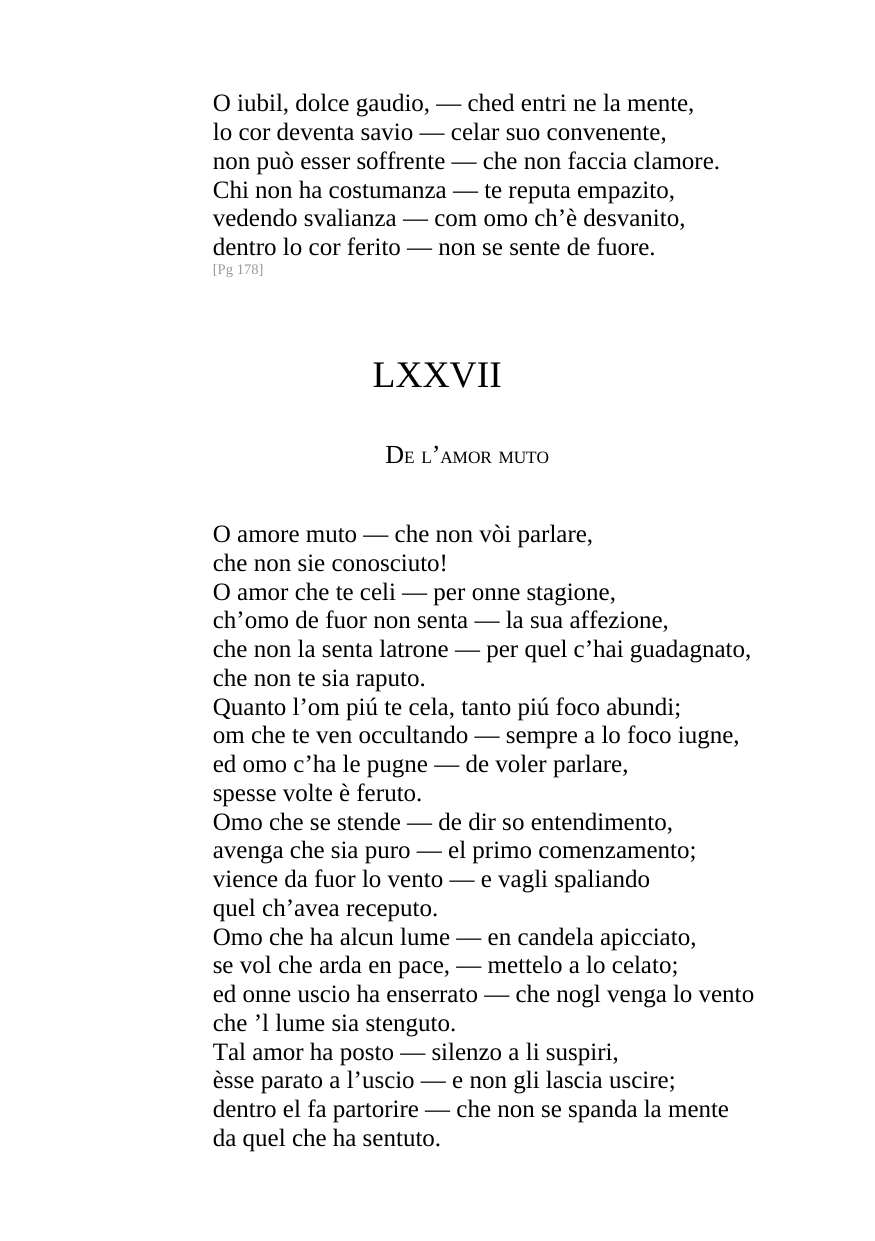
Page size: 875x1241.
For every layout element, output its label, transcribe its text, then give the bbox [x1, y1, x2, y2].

subtitle LXXVII De l’amor muto [94, 353, 779, 469]
text Omo che ha alcun lume — en candela apicciato, se vol che arda en pace, — mettelo a lo celato; ed onne uscio ha enserrato — che nogl venga lo vento che ’l lume sia stenguto. [213, 922, 779, 1037]
text Tal amor ha posto — silenzo a li suspiri, èsse parato a l’uscio — e non gli lascia uscire; dentro el fa partorire — che non se spanda la mente da quel che ha sentuto. [213, 1037, 779, 1152]
text Omo che se stende — de dir so entendimento, avenga che sia puro — el primo comenzamento; vience da fuor lo vento — e vagli spaliando quel ch’avea receputo. [213, 807, 779, 922]
text Quanto l’om piú te cela, tanto piú foco abundi; om che te ven occultando — sempre a lo foco iugne, ed omo c’ha le pugne — de voler parlare, spesse volte è feruto. [213, 692, 779, 807]
text O amor che te celi — per onne stagione, ch’omo de fuor non senta — la sua affezione, che non la senta latrone — per quel c’hai guadagnato, che non te sia raputo. [213, 577, 779, 692]
text O iubil, dolce gaudio, — ched entri ne la mente, lo cor deventa savio — celar suo convenente, non può esser soffrente — che non faccia clamore. [213, 88, 779, 175]
text O amore muto — che non vòi parlare, che non sie conosciuto! [213, 519, 779, 577]
text Chi non ha costumanza — te reputa empazito, vedendo svalianza — com omo ch’è desvanito, dentro lo cor ferito — non se sente de fuore. [Pg 178] [213, 175, 779, 278]
